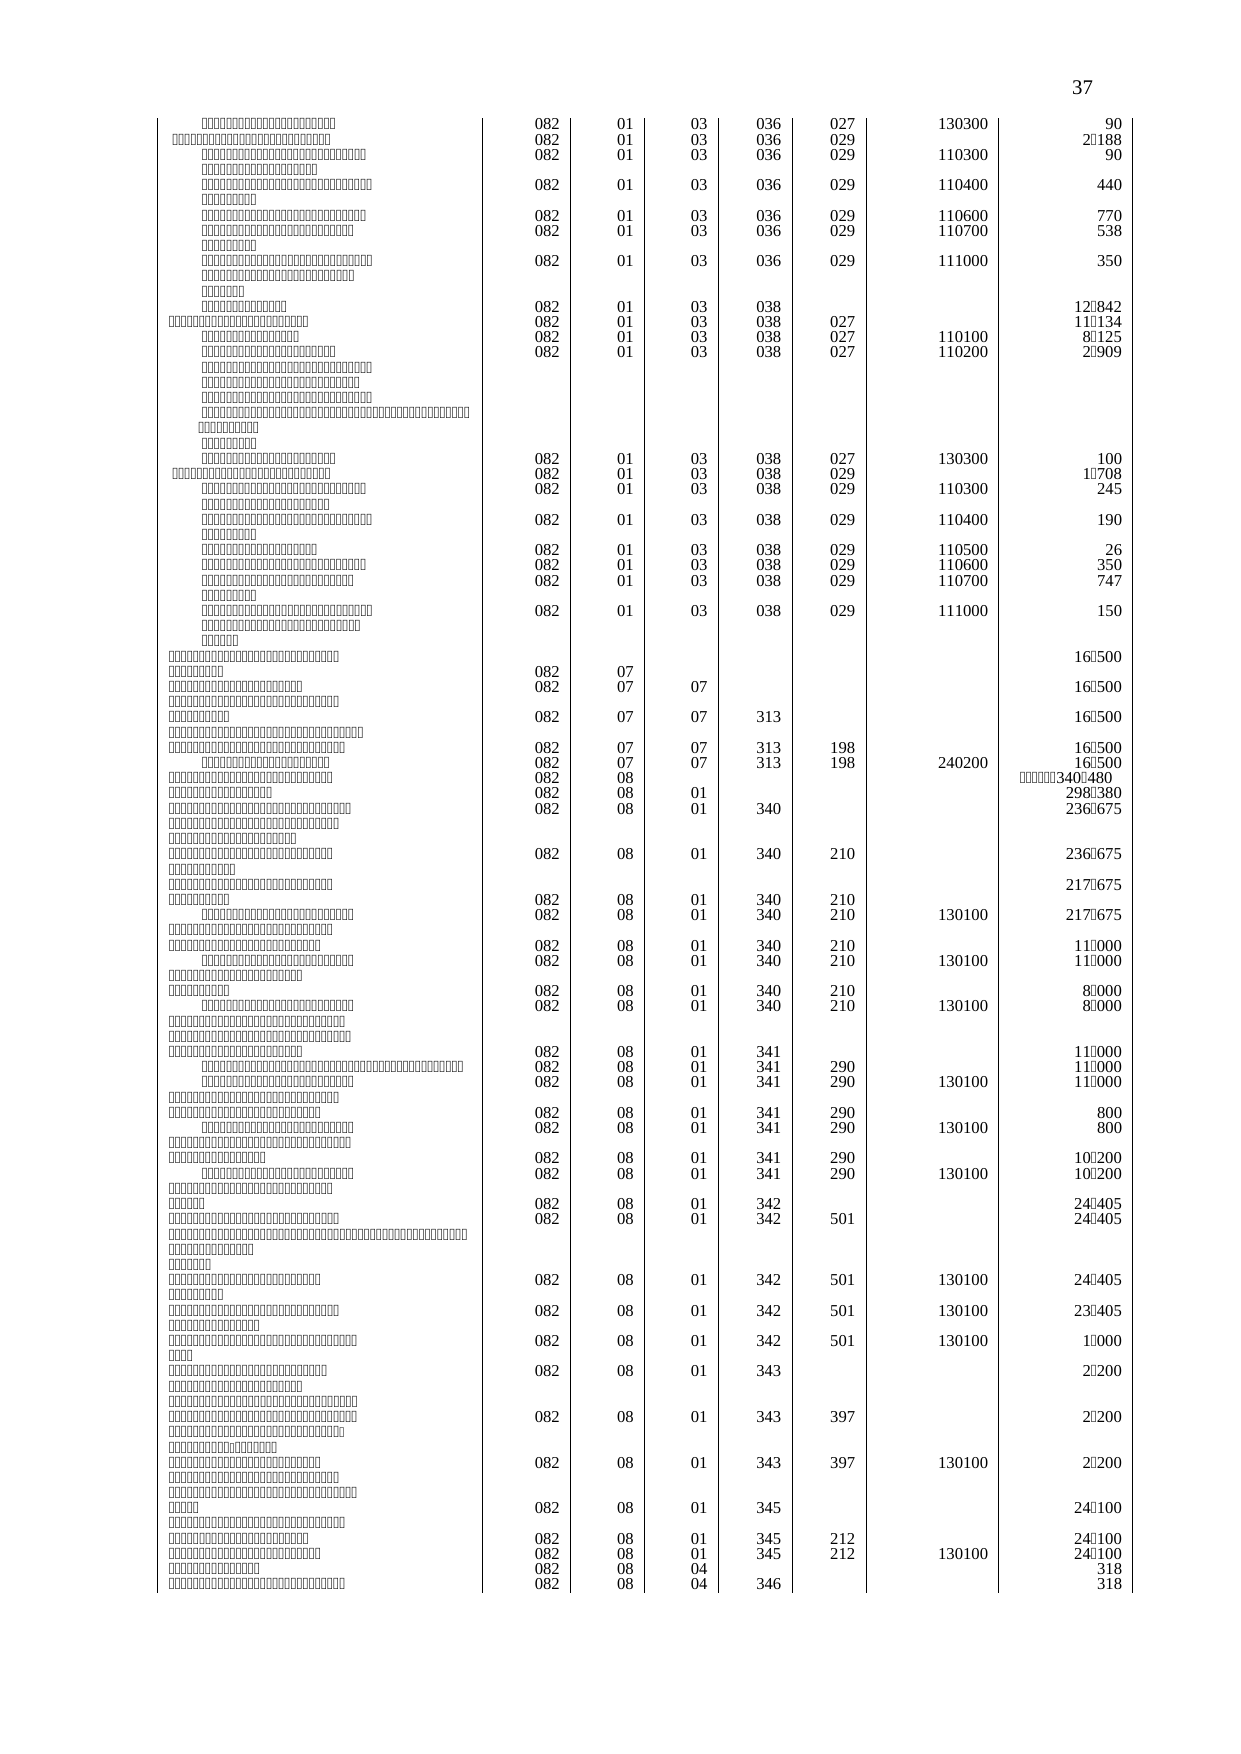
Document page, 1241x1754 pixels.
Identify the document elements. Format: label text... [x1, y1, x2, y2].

table_cell  [158, 909, 482, 924]
table_cell [1133, 346, 1163, 453]
table_cell [793, 1015, 866, 1061]
table_cell  [571, 453, 644, 468]
table_cell  [483, 1183, 570, 1213]
table_cell   [158, 514, 482, 544]
table_cell  [483, 316, 570, 331]
table_cell [571, 1289, 644, 1304]
table_cell  [719, 1335, 792, 1365]
table_cell [867, 1563, 998, 1578]
table_cell [793, 681, 866, 696]
table_cell [793, 650, 866, 681]
table_cell [1133, 924, 1163, 954]
table_cell  [645, 1091, 718, 1122]
table_cell [867, 924, 998, 954]
table_cell  [999, 1091, 1132, 1122]
table_cell [1133, 1548, 1163, 1563]
table_cell  [719, 316, 792, 331]
table_cell  [867, 225, 998, 255]
table_cell [719, 1563, 792, 1578]
table_cell  [645, 209, 718, 224]
table_cell   [158, 1517, 482, 1548]
table_cell [1133, 118, 1163, 133]
table_cell  [571, 1183, 644, 1213]
table_cell  [793, 1213, 866, 1274]
table_cell  [483, 909, 570, 924]
table_cell  [793, 483, 866, 513]
table_cell  [483, 149, 570, 179]
table_cell [867, 1183, 998, 1213]
table_cell  [999, 1563, 1132, 1578]
table_cell  [645, 1015, 718, 1061]
table_cell  [571, 118, 644, 133]
table_cell  [793, 1076, 866, 1091]
table_cell [645, 1289, 718, 1304]
table_cell [867, 301, 998, 316]
table_cell  [483, 1456, 570, 1472]
table_cell [1133, 1289, 1163, 1304]
table_cell  [793, 955, 866, 970]
table_cell  [719, 1000, 792, 1015]
table_cell  [719, 1076, 792, 1091]
table_cell [1133, 179, 1163, 209]
table_cell  [483, 1137, 570, 1167]
table_cell  [999, 650, 1132, 681]
table_cell  [158, 1578, 482, 1593]
table_cell  [645, 468, 718, 483]
table_cell   [158, 924, 482, 954]
table_cell  [158, 1456, 482, 1472]
table_cell  [719, 1183, 792, 1213]
table_cell [867, 1137, 998, 1167]
table_cell [1133, 955, 1163, 970]
table_cell [867, 1289, 998, 1304]
table_cell [1133, 1061, 1163, 1076]
table_cell  [483, 970, 570, 1000]
table_cell  [571, 331, 644, 346]
table_cell [483, 1289, 570, 1304]
table_cell  [483, 255, 570, 301]
table_cell  [645, 225, 718, 255]
table_cell  [719, 1213, 792, 1274]
table_cell  [571, 650, 644, 681]
table_cell  [571, 1335, 644, 1365]
table_cell  [158, 559, 482, 574]
table_cell  [999, 1365, 1132, 1396]
table_cell  [483, 331, 570, 346]
table_cell  [571, 1517, 644, 1548]
table_cell  [867, 1335, 998, 1365]
table_cell    [158, 1213, 482, 1274]
table_cell [1133, 483, 1163, 513]
table_cell  [793, 1548, 866, 1563]
table_cell  [999, 1213, 1132, 1274]
table_cell  [645, 1183, 718, 1213]
table_cell   [158, 1335, 482, 1365]
table_cell [1133, 787, 1163, 802]
table_cell  [571, 225, 644, 255]
table_cell    [158, 1472, 482, 1517]
table_cell  [999, 1396, 1132, 1456]
table_cell  [645, 483, 718, 513]
table_cell  [571, 1396, 644, 1456]
table_cell  [571, 1548, 644, 1563]
table_cell   [158, 650, 482, 681]
table_cell   [158, 1304, 482, 1335]
table_cell  [483, 924, 570, 954]
table_cell [1133, 1000, 1163, 1015]
table_cell  [571, 1304, 644, 1335]
table_cell  [999, 559, 1132, 574]
table_cell  [158, 1563, 482, 1578]
table_cell  [719, 726, 792, 757]
table_cell  [571, 1091, 644, 1122]
table_cell  [645, 179, 718, 209]
table_cell [1133, 1304, 1163, 1335]
table_cell  [571, 757, 644, 772]
table_cell  [999, 133, 1132, 148]
table_cell  [719, 346, 792, 453]
table_cell  [571, 1137, 644, 1167]
table_cell  [571, 346, 644, 453]
table_cell  [867, 1076, 998, 1091]
table_cell  [645, 970, 718, 1000]
table_cell  [793, 909, 866, 924]
table_cell [1133, 1168, 1163, 1183]
table_cell [1133, 1015, 1163, 1061]
table_cell   [158, 1091, 482, 1122]
table_cell  [645, 924, 718, 954]
table_cell  [483, 453, 570, 468]
table_cell  [999, 149, 1132, 179]
table_cell [719, 681, 792, 696]
table_cell  [999, 1076, 1132, 1091]
table_cell  [999, 209, 1132, 224]
table_cell  [158, 955, 482, 970]
table_cell  [719, 118, 792, 133]
table_cell  [645, 955, 718, 970]
table_cell  [571, 255, 644, 301]
table_cell [1133, 803, 1163, 848]
table_cell  [793, 559, 866, 574]
table_cell  [483, 681, 570, 696]
table_cell  [158, 1548, 482, 1563]
table_cell  [645, 1335, 718, 1365]
table_cell  [719, 559, 792, 574]
table_cell  [793, 574, 866, 605]
table_cell  [719, 848, 792, 878]
table_cell [1133, 1183, 1163, 1213]
table_cell  [867, 1304, 998, 1335]
table_cell   [158, 726, 482, 757]
table_cell  [999, 301, 1132, 316]
table_cell [793, 772, 866, 787]
table_cell [867, 726, 998, 757]
table_cell  [793, 118, 866, 133]
table_cell [867, 316, 998, 331]
table_cell  [483, 574, 570, 605]
table_cell  [645, 1578, 718, 1593]
table_cell  [719, 1122, 792, 1137]
table_cell [1133, 1335, 1163, 1365]
table_cell  [158, 757, 482, 772]
table_cell  [645, 1168, 718, 1183]
table_cell  [719, 1274, 792, 1289]
table_cell  [645, 757, 718, 772]
table_cell  [158, 316, 482, 331]
table_cell  [793, 209, 866, 224]
table_cell  [719, 879, 792, 909]
table_cell  [793, 468, 866, 483]
table_cell [1133, 514, 1163, 544]
table_cell  [483, 483, 570, 513]
table_cell [793, 1183, 866, 1213]
table_cell [793, 301, 866, 316]
table_cell  [719, 574, 792, 605]
table_cell  [158, 331, 482, 346]
table_cell [1133, 316, 1163, 331]
table_cell  [645, 346, 718, 453]
table_cell [1133, 970, 1163, 1000]
table_cell [867, 650, 998, 681]
table_cell  [999, 1000, 1132, 1015]
table_cell  [483, 225, 570, 255]
table_cell  [999, 924, 1132, 954]
table_cell [867, 772, 998, 787]
table_cell  [999, 787, 1132, 802]
table_cell [867, 1061, 998, 1076]
table_cell  [483, 1304, 570, 1335]
table_cell  [999, 1472, 1132, 1517]
table_cell  [719, 924, 792, 954]
table_cell  [483, 955, 570, 970]
table_cell  [719, 1091, 792, 1122]
table_cell [867, 1472, 998, 1517]
table_cell  [645, 1456, 718, 1472]
table_cell  [483, 696, 570, 726]
table_cell  [158, 681, 482, 696]
table_cell [1133, 1365, 1163, 1396]
table_cell  [483, 1517, 570, 1548]
table_cell  [645, 696, 718, 726]
table_cell  [483, 726, 570, 757]
table_cell [867, 1365, 998, 1396]
table_cell  [999, 316, 1132, 331]
table_cell  [645, 787, 718, 802]
table_cell  [483, 346, 570, 453]
table_cell  [867, 149, 998, 179]
table_cell   [158, 1183, 482, 1213]
table_cell  [999, 681, 1132, 696]
table_cell  [999, 772, 1132, 787]
table_cell  [158, 1076, 482, 1091]
table_cell [1133, 225, 1163, 255]
table_cell   [158, 483, 482, 513]
table_cell [1133, 559, 1163, 574]
table_cell  [645, 726, 718, 757]
table_cell  [158, 1061, 482, 1076]
table_cell [1133, 1137, 1163, 1167]
table_cell  [571, 1563, 644, 1578]
table_cell [1133, 1213, 1163, 1274]
table_cell  [645, 605, 718, 650]
table_cell  [483, 650, 570, 681]
table_cell  [645, 1365, 718, 1396]
table_cell  [645, 681, 718, 696]
table_cell  [571, 848, 644, 878]
table_cell  [571, 955, 644, 970]
table_cell  [999, 848, 1132, 878]
table_cell  [793, 544, 866, 559]
table_cell [1133, 772, 1163, 787]
table_cell  [867, 483, 998, 513]
table_cell [1133, 909, 1163, 924]
table_cell [645, 650, 718, 681]
table_cell  [571, 1000, 644, 1015]
table_cell  [867, 209, 998, 224]
table_cell  [483, 1563, 570, 1578]
table_cell  [793, 970, 866, 1000]
table_cell [793, 1563, 866, 1578]
table_cell  [571, 772, 644, 787]
table_cell  [867, 757, 998, 772]
table_cell [1133, 1472, 1163, 1517]
table_cell  [158, 1122, 482, 1137]
table_cell  [571, 970, 644, 1000]
table_cell    [158, 803, 482, 848]
table_cell  [158, 772, 482, 787]
table_cell  [793, 726, 866, 757]
table_cell  [793, 1517, 866, 1548]
table_cell  [867, 453, 998, 468]
table_cell  [571, 209, 644, 224]
table_cell       [158, 346, 482, 453]
table_cell  [719, 453, 792, 468]
table_cell  [483, 1061, 570, 1076]
table_cell  [571, 149, 644, 179]
table_cell  [793, 316, 866, 331]
table_cell  [645, 803, 718, 848]
table_cell [1133, 1091, 1163, 1122]
table_cell  [483, 1472, 570, 1517]
table_cell   [158, 879, 482, 909]
table_cell  [645, 1396, 718, 1456]
table_cell  [645, 316, 718, 331]
table_cell  [999, 574, 1132, 605]
table_cell  [483, 1274, 570, 1289]
table_cell  [999, 757, 1132, 772]
table_cell  [483, 1168, 570, 1183]
table_cell  [571, 924, 644, 954]
table_cell  [719, 955, 792, 970]
table_cell [1133, 726, 1163, 757]
table_cell  [645, 1472, 718, 1517]
table_cell  [483, 559, 570, 574]
table_cell [867, 803, 998, 848]
table_cell  [483, 879, 570, 909]
table_cell  [793, 149, 866, 179]
table_cell [867, 1213, 998, 1274]
table_cell  [999, 1517, 1132, 1548]
table_cell  [719, 225, 792, 255]
table_cell  [483, 605, 570, 650]
table_cell  [483, 468, 570, 483]
table_cell  [999, 726, 1132, 757]
table_cell  [645, 514, 718, 544]
table_cell  [571, 726, 644, 757]
table_cell  [719, 909, 792, 924]
table_cell  [571, 1274, 644, 1289]
table_cell  [483, 1213, 570, 1274]
table_cell  [158, 1289, 482, 1304]
table_cell  [483, 1015, 570, 1061]
table_cell  [999, 468, 1132, 483]
table_cell  [867, 544, 998, 559]
table_cell  [645, 1563, 718, 1578]
table_cell [1133, 1122, 1163, 1137]
table_cell  [867, 1274, 998, 1289]
table_cell  [999, 1578, 1132, 1593]
table_cell  [793, 179, 866, 209]
table_cell  [999, 453, 1132, 468]
table_cell [1133, 1563, 1163, 1578]
table_cell  [483, 209, 570, 224]
table_cell  [158, 468, 482, 483]
table_cell [1133, 1076, 1163, 1091]
table_cell  [719, 1472, 792, 1517]
table_cell [1133, 331, 1163, 346]
table_cell  [793, 1304, 866, 1335]
table_cell [1133, 650, 1163, 681]
table_cell  [867, 1168, 998, 1183]
table_cell    [158, 605, 482, 650]
table_cell  [483, 1548, 570, 1563]
table_cell  [645, 1061, 718, 1076]
table_cell  [793, 453, 866, 468]
table_cell [1133, 1456, 1163, 1472]
table_cell  [645, 118, 718, 133]
table_cell   [158, 149, 482, 179]
table_cell [867, 879, 998, 909]
table_cell [719, 1289, 792, 1304]
table_cell  [719, 1578, 792, 1593]
table_cell  [571, 1061, 644, 1076]
table_cell  [571, 1015, 644, 1061]
table_cell  [158, 1274, 482, 1289]
table_cell  [999, 955, 1132, 970]
table_cell  [571, 787, 644, 802]
table_cell [793, 696, 866, 726]
table_cell  [158, 301, 482, 316]
table_cell  [158, 209, 482, 224]
table_cell  [645, 149, 718, 179]
table_cell  [793, 757, 866, 772]
table_cell [867, 681, 998, 696]
table_cell  [867, 574, 998, 605]
table_cell [719, 772, 792, 787]
table_cell [867, 1091, 998, 1122]
table_cell  [719, 331, 792, 346]
table_cell  [999, 118, 1132, 133]
table_cell  [999, 331, 1132, 346]
table_cell [867, 1396, 998, 1456]
table_cell  [719, 1015, 792, 1061]
table_cell [793, 1289, 866, 1304]
table_cell  [483, 1335, 570, 1365]
table_cell  [158, 118, 482, 133]
table_cell  [719, 149, 792, 179]
table_cell  [719, 757, 792, 772]
table_cell  [999, 483, 1132, 513]
table_cell  [483, 1122, 570, 1137]
table_cell [867, 133, 998, 148]
table_cell  [719, 1168, 792, 1183]
table_cell  [571, 316, 644, 331]
table_cell  [483, 848, 570, 878]
table_cell  [793, 133, 866, 148]
table_cell  [793, 1137, 866, 1167]
table_cell  [645, 544, 718, 559]
table_cell  [483, 1578, 570, 1593]
table_cell  [719, 605, 792, 650]
table_cell  [571, 179, 644, 209]
table_cell  [867, 1000, 998, 1015]
table_cell [867, 696, 998, 726]
table_cell  [999, 225, 1132, 255]
table_cell  [645, 1000, 718, 1015]
table_cell     [158, 1396, 482, 1456]
table_cell    [158, 255, 482, 301]
table_cell  [571, 1168, 644, 1183]
table_cell  [867, 605, 998, 650]
table_cell  [719, 1365, 792, 1396]
table_cell  [999, 1122, 1132, 1137]
table_cell   [158, 574, 482, 605]
table_cell [1133, 574, 1163, 605]
table_cell  [867, 179, 998, 209]
table_cell  [571, 909, 644, 924]
table_cell  [571, 1578, 644, 1593]
table_cell [1133, 1517, 1163, 1548]
table_cell  [645, 1076, 718, 1091]
table_cell  [719, 1456, 792, 1472]
table_cell [719, 787, 792, 802]
table_cell  [645, 1274, 718, 1289]
table_cell  [571, 879, 644, 909]
table_cell  [793, 346, 866, 453]
table_cell [1133, 209, 1163, 224]
table_cell  [645, 255, 718, 301]
table_cell   [158, 1365, 482, 1396]
table_cell  [793, 1122, 866, 1137]
table_cell  [645, 133, 718, 148]
table_cell [1133, 1274, 1163, 1289]
table_cell  [719, 1396, 792, 1456]
table_cell  [999, 1548, 1132, 1563]
table_cell  [645, 848, 718, 878]
table_cell  [483, 514, 570, 544]
table_cell  [999, 909, 1132, 924]
table_cell  [999, 1015, 1132, 1061]
table_cell  [571, 574, 644, 605]
table_cell  [719, 544, 792, 559]
table_cell  [999, 255, 1132, 301]
table_cell  [793, 848, 866, 878]
table_cell  [793, 514, 866, 544]
table_cell  [571, 1213, 644, 1274]
table_cell  [719, 1137, 792, 1167]
table_cell  [867, 955, 998, 970]
table_cell  [158, 1168, 482, 1183]
table_cell  [793, 879, 866, 909]
table_cell  [483, 772, 570, 787]
table_cell  [645, 1548, 718, 1563]
table_cell [793, 1365, 866, 1396]
table_cell  [999, 1335, 1132, 1365]
table_cell  [719, 301, 792, 316]
table_cell  [999, 1456, 1132, 1472]
table_cell  [999, 696, 1132, 726]
table_cell  [571, 1365, 644, 1396]
table_cell  [867, 514, 998, 544]
table_cell  [867, 255, 998, 301]
table_cell  [483, 803, 570, 848]
table_cell [1133, 301, 1163, 316]
table_cell  [571, 301, 644, 316]
table_cell  [645, 574, 718, 605]
table_cell  [719, 468, 792, 483]
table_cell [1133, 255, 1163, 301]
table_cell [1133, 1578, 1163, 1593]
table_cell  [571, 1472, 644, 1517]
table_cell [1133, 681, 1163, 696]
table_cell  [719, 514, 792, 544]
table_cell  [158, 453, 482, 468]
table_cell   [158, 696, 482, 726]
table_cell  [999, 605, 1132, 650]
table_cell  [571, 468, 644, 483]
table_cell  [483, 133, 570, 148]
table_cell  [793, 1335, 866, 1365]
table_cell   [158, 179, 482, 209]
table_cell  [483, 301, 570, 316]
table_cell [1133, 149, 1163, 179]
table_cell  [793, 1168, 866, 1183]
table_cell  [867, 1456, 998, 1472]
table_cell  [719, 1517, 792, 1548]
table_cell [793, 803, 866, 848]
table_cell  [483, 1365, 570, 1396]
table_cell  [867, 909, 998, 924]
table_cell [867, 848, 998, 878]
table_cell  [793, 1061, 866, 1076]
table_cell  [645, 1137, 718, 1167]
table_cell  [571, 559, 644, 574]
table_cell  [719, 133, 792, 148]
table_cell  [719, 209, 792, 224]
table_cell  [867, 346, 998, 453]
table_cell  [483, 787, 570, 802]
table_cell  [719, 970, 792, 1000]
table_cell  [645, 559, 718, 574]
table_cell [793, 787, 866, 802]
table_cell  [793, 331, 866, 346]
table_cell  [999, 970, 1132, 1000]
table_cell  [999, 1183, 1132, 1213]
table_cell  [793, 225, 866, 255]
table_cell  [999, 179, 1132, 209]
table_cell  [793, 1274, 866, 1289]
table_cell [1133, 605, 1163, 650]
table_cell [867, 1578, 998, 1593]
table_cell  [571, 681, 644, 696]
table_cell [1133, 696, 1163, 726]
table_cell  [999, 1304, 1132, 1335]
table_cell  [645, 1122, 718, 1137]
table_cell  [483, 118, 570, 133]
table_cell  [999, 1274, 1132, 1289]
table_cell [1133, 879, 1163, 909]
table_cell  [867, 118, 998, 133]
table_cell  [158, 133, 482, 148]
table_cell [867, 970, 998, 1000]
table_cell  [645, 1517, 718, 1548]
table_cell  [719, 483, 792, 513]
table_cell  [158, 1000, 482, 1015]
table_cell  [645, 453, 718, 468]
table_cell  [571, 1076, 644, 1091]
table_cell  [483, 1076, 570, 1091]
table_cell  [571, 605, 644, 650]
table_cell  [793, 605, 866, 650]
table_cell  [999, 1168, 1132, 1183]
table_cell  [793, 1000, 866, 1015]
table_cell  [793, 924, 866, 954]
table_cell  [793, 1091, 866, 1122]
table_cell [999, 1289, 1132, 1304]
table_cell  [483, 544, 570, 559]
table_cell   [158, 848, 482, 878]
table_cell [1133, 453, 1163, 468]
table_cell  [645, 879, 718, 909]
table_cell [793, 1472, 866, 1517]
table_cell  [645, 301, 718, 316]
table_cell  [719, 1304, 792, 1335]
table_cell  [645, 1304, 718, 1335]
table_cell  [999, 1061, 1132, 1076]
table_cell  [571, 133, 644, 148]
table_cell  [483, 179, 570, 209]
table_cell  [571, 1456, 644, 1472]
table_cell  [158, 544, 482, 559]
table_cell  [719, 255, 792, 301]
table_cell [1133, 544, 1163, 559]
table_cell  [999, 514, 1132, 544]
table_cell  [719, 179, 792, 209]
table_cell [793, 1578, 866, 1593]
table_cell [1133, 1396, 1163, 1456]
table_cell  [719, 696, 792, 726]
table_cell [1133, 468, 1163, 483]
table_cell  [793, 1396, 866, 1456]
table_cell  [645, 331, 718, 346]
table_cell [1133, 757, 1163, 772]
table_cell  [158, 787, 482, 802]
table_cell [867, 1015, 998, 1061]
table_cell [867, 1517, 998, 1548]
table_cell   [158, 970, 482, 1000]
table_cell  [793, 1456, 866, 1472]
table_cell [719, 650, 792, 681]
table_cell    [158, 1015, 482, 1061]
table_cell [867, 787, 998, 802]
table_cell  [571, 696, 644, 726]
table_cell [1133, 133, 1163, 148]
table_cell  [867, 331, 998, 346]
table_cell  [483, 757, 570, 772]
table_cell  [999, 879, 1132, 909]
table_cell  [571, 483, 644, 513]
table_cell [645, 772, 718, 787]
table_cell  [645, 1213, 718, 1274]
table_cell  [999, 803, 1132, 848]
table_cell  [999, 1137, 1132, 1167]
table_cell  [719, 1061, 792, 1076]
table_cell  [571, 803, 644, 848]
table_cell   [158, 225, 482, 255]
table_cell  [483, 1396, 570, 1456]
table_cell  [571, 544, 644, 559]
table_cell  [867, 1122, 998, 1137]
table_cell  [483, 1000, 570, 1015]
table_cell  [793, 255, 866, 301]
table_cell   [158, 1137, 482, 1167]
table_cell  [719, 1548, 792, 1563]
table_cell  [867, 1548, 998, 1563]
table_cell  [645, 909, 718, 924]
table_cell [1133, 848, 1163, 878]
table_cell [867, 468, 998, 483]
table_cell  [999, 544, 1132, 559]
table_cell  [571, 1122, 644, 1137]
table_cell  [719, 803, 792, 848]
table_cell  [571, 514, 644, 544]
table_cell  [483, 1091, 570, 1122]
table_cell  [867, 559, 998, 574]
table_cell  [999, 346, 1132, 453]
